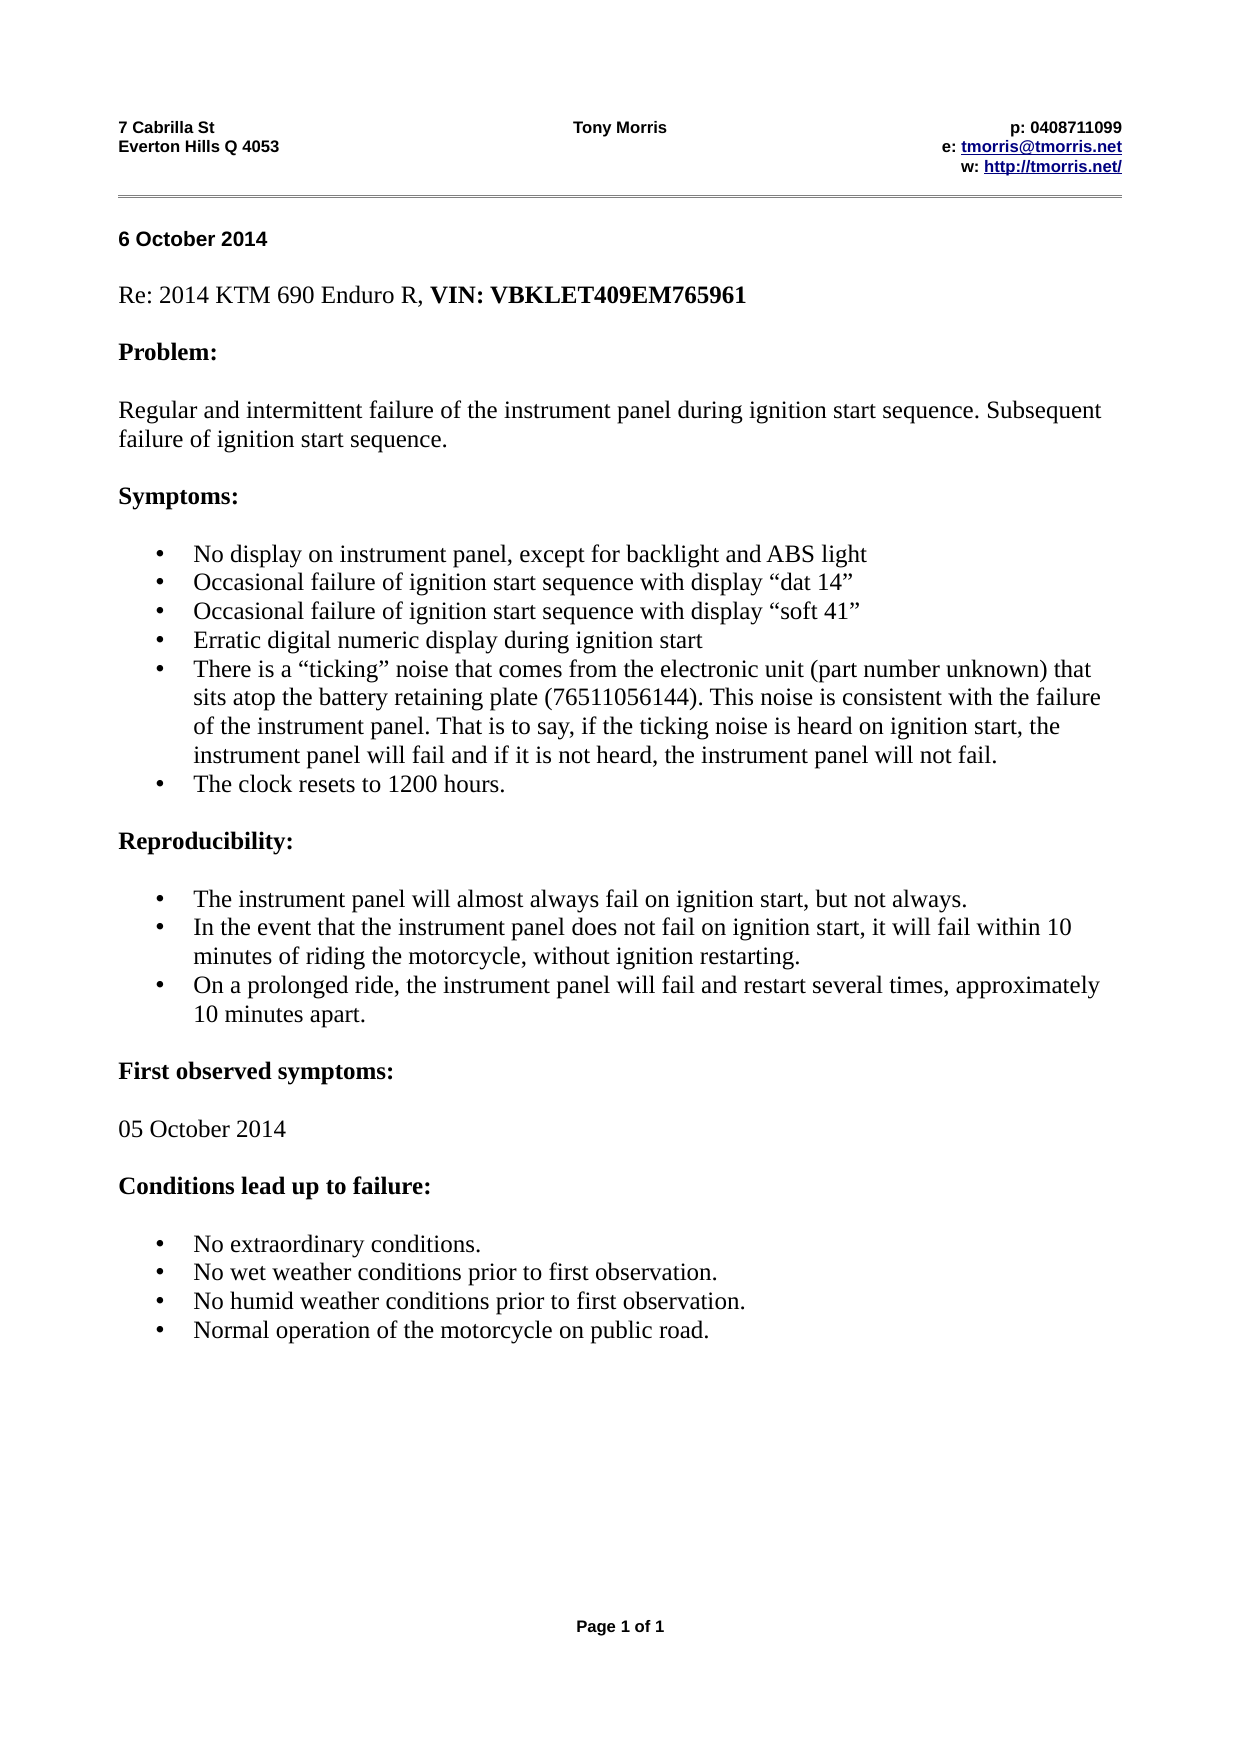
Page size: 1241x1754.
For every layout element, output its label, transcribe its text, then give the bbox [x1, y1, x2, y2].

text First observed symptoms: [118, 1056, 1122, 1085]
list Occasional failure of ignition start sequence with display “soft 41” [156, 596, 1122, 625]
list There is a “ticking” noise that comes from the electronic unit (part number unknown) that sits atop the battery retaining plate (76511056144). This noise is consistent with the failure of the instrument panel. That is to say, if the ticking noise is heard on ignition start, the instrument panel will fail and if it is not heard, the instrument panel will not fail. [156, 654, 1122, 769]
list Erratic digital numeric display during ignition start [156, 625, 1122, 654]
text Regular and intermittent failure of the instrument panel during ignition start sequence. Subsequent failure of ignition start sequence. [118, 395, 1122, 452]
text Problem: [118, 337, 1122, 366]
list The clock resets to 1200 hours. [156, 769, 1122, 797]
text Conditions lead up to failure: [118, 1171, 1122, 1200]
list No wet weather conditions prior to first observation. [156, 1257, 1122, 1286]
list No humid weather conditions prior to first observation. [156, 1286, 1122, 1315]
list In the event that the instrument panel does not fail on ignition start, it will fail within 10 minutes of riding the motorcycle, without ignition restarting. [156, 912, 1122, 970]
list On a prolonged ride, the instrument panel will fail and restart several times, approximately 10 minutes apart. [156, 970, 1122, 1027]
text Reproducibility: [118, 826, 1122, 855]
list Normal operation of the motorcycle on public road. [156, 1315, 1122, 1344]
text Re: 2014 KTM 690 Enduro R, VIN: VBKLET409EM765961 [118, 280, 1122, 309]
text Symptoms: [118, 481, 1122, 510]
list No display on instrument panel, except for backlight and ABS light [156, 539, 1122, 567]
text 05 October 2014 [118, 1114, 1122, 1142]
list No extraordinary conditions. [156, 1229, 1122, 1257]
list The instrument panel will almost always fail on ignition start, but not always. [156, 884, 1122, 912]
list Occasional failure of ignition start sequence with display “dat 14” [156, 567, 1122, 596]
